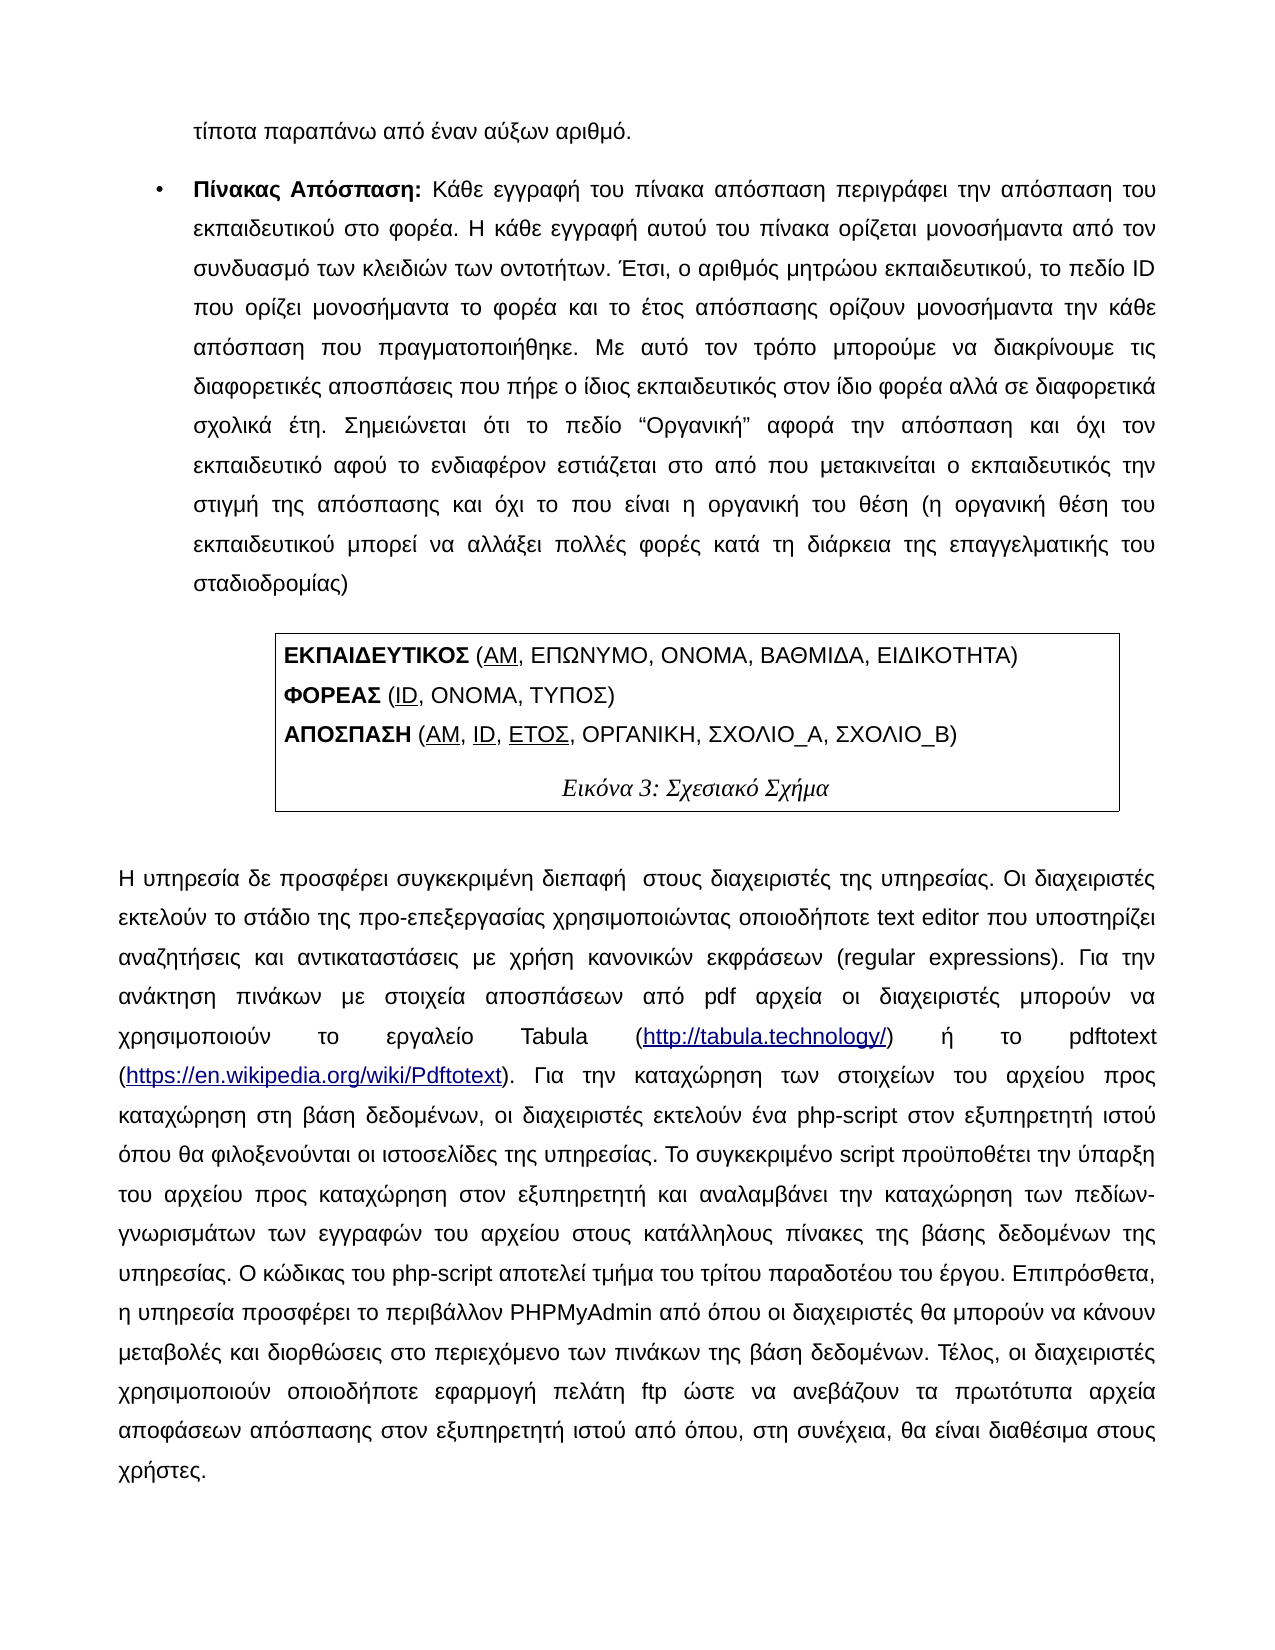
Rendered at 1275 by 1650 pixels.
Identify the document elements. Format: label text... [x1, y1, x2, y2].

text Εικόνα 3: Σχεσιακό Σχήμα [283, 773, 1110, 802]
text ΕΚΠΑΙΔΕΥΤΙΚΟΣ (ΑΜ, ΕΠΩΝΥΜΟ, ΟΝΟΜΑ, ΒΑΘΜΙΔΑ, ΕΙΔΙΚΟΤΗΤΑ) [283, 642, 1110, 669]
text Η υπηρεσία δε προσφέρει συγκεκριμένη διεπαφή στους διαχειριστές της υπηρεσίας. Οι διαχειριστές εκτελούν το στάδιο της προ-επεξεργασίας χρησιμοποιώντας οποιοδήποτε text editor που υποστηρίζει αναζητήσεις και αντικαταστάσεις με χρήση κανονικών εκφράσεων (regular expressions). Για την ανάκτηση πινάκων με στοιχεία αποσπάσεων από pdf αρχεία οι διαχειριστές μπορούν να χρησιμοποιούν το εργαλείο Tabula (http://tabula.technology/) ή το pdftotext (https://en.wikipedia.org/wiki/Pdftotext). Για την καταχώρηση των στοιχείων του αρχείου προς καταχώρηση στη βάση δεδομένων, οι διαχειριστές εκτελούν ένα php-script στον εξυπηρετητή ιστού όπου θα φιλοξενούνται οι ιστοσελίδες της υπηρεσίας. Το συγκεκριμένο script προϋποθέτει την ύπαρξη του αρχείου προς καταχώρηση στον εξυπηρετητή και αναλαμβάνει την καταχώρηση των πεδίων-γνωρισμάτων των εγγραφών του αρχείου στους κατάλληλους πίνακες της βάσης δεδομένων της υπηρεσίας. Ο κώδικας του php-script αποτελεί τμήμα του τρίτου παραδοτέου του έργου. Επιπρόσθετα, η υπηρεσία προσφέρει το περιβάλλον PHPMyAdmin από όπου οι διαχειριστές θα μπορούν να κάνουν μεταβολές και διορθώσεις στο περιεχόμενο των πινάκων της βάση δεδομένων. Τέλος, οι διαχειριστές χρησιμοποιούν οποιοδήποτε εφαρμογή πελάτη ftp ώστε να ανεβάζουν τα πρωτότυπα αρχεία αποφάσεων απόσπασης στον εξυπηρετητή ιστού από όπου, στη συνέχεια, θα είναι διαθέσιμα στους χρήστες. [118, 865, 1157, 1483]
list τίποτα παραπάνω από έναν αύξων αριθμό. [156, 118, 1157, 144]
text ΑΠΟΣΠΑΣΗ (AM, ID, ΕΤΟΣ, ΟΡΓΑΝΙΚΗ, ΣΧΟΛΙΟ_Α, ΣΧΟΛΙΟ_Β) [283, 721, 1110, 748]
list Πίνακας Απόσπαση: Κάθε εγγραφή του πίνακα απόσπαση περιγράφει την απόσπαση του εκπαιδευτικού στο φορέα. Η κάθε εγγραφή αυτού του πίνακα ορίζεται μονοσήμαντα από τον συνδυασμό των κλειδιών των οντοτήτων. Έτσι, ο αριθμός μητρώου εκπαιδευτικού, το πεδίο ID που ορίζει μονοσήμαντα το φορέα και το έτος απόσπασης ορίζουν μονοσήμαντα την κάθε απόσπαση που πραγματοποιήθηκε. Με αυτό τον τρόπο μπορούμε να διακρίνουμε τις διαφορετικές αποσπάσεις που πήρε ο ίδιος εκπαιδευτικός στον ίδιο φορέα αλλά σε διαφορετικά σχολικά έτη. Σημειώνεται ότι το πεδίο “Οργανική” αφορά την απόσπαση και όχι τον εκπαιδευτικό αφού το ενδιαφέρον εστιάζεται στο από που μετακινείται ο εκπαιδευτικός την στιγμή της απόσπασης και όχι το που είναι η οργανική του θέση (η οργανική θέση του εκπαιδευτικού μπορεί να αλλάξει πολλές φορές κατά τη διάρκεια της επαγγελματικής του σταδιοδρομίας) [156, 176, 1157, 597]
text ΦΟΡΕΑΣ (ID, ΟΝΟΜΑ, ΤΥΠΟΣ) [283, 682, 1110, 708]
